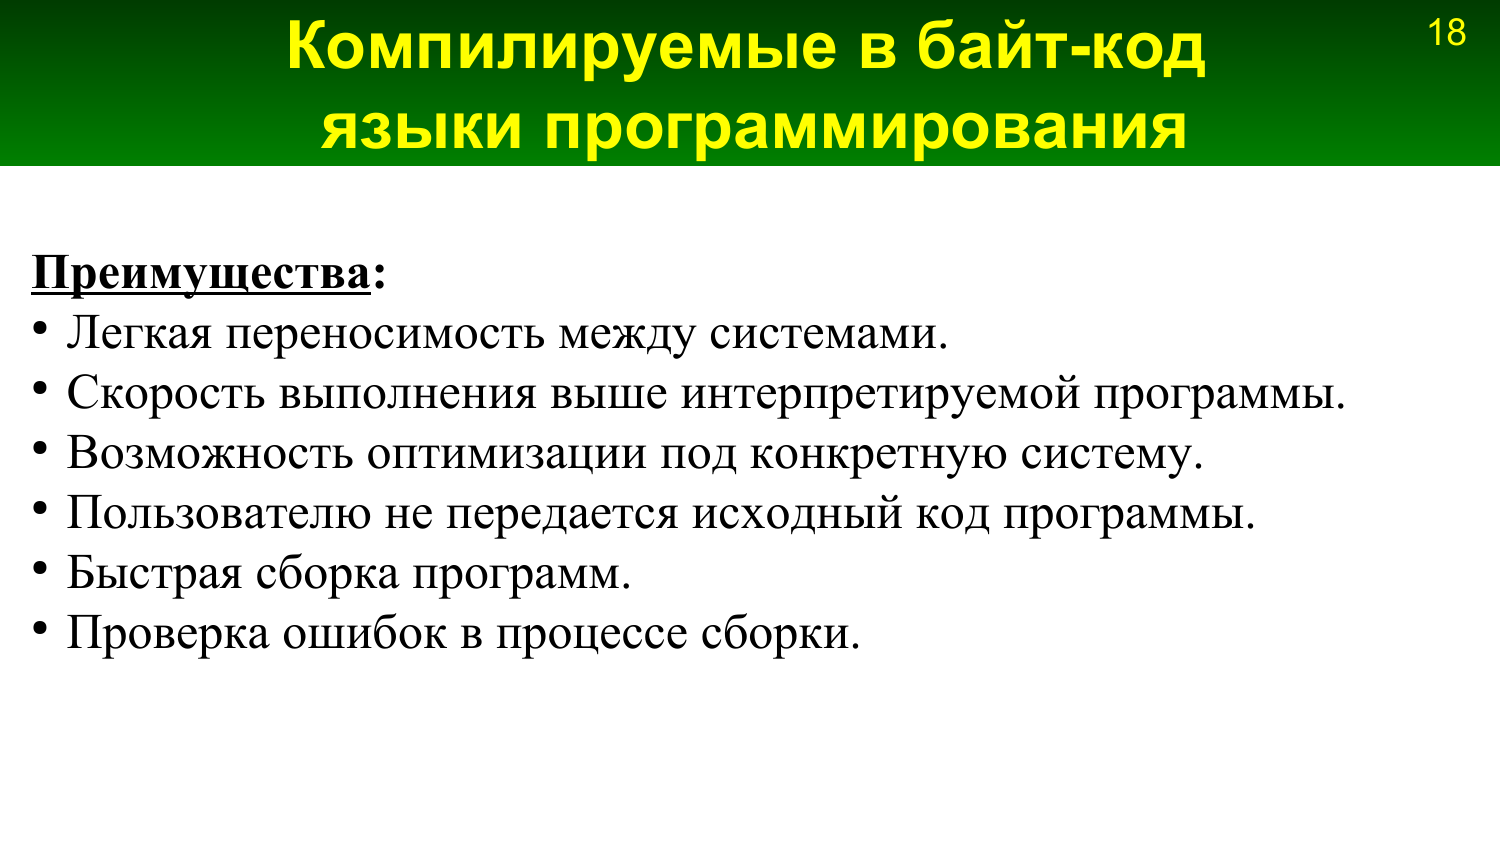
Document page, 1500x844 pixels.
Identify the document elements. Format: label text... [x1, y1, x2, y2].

text_box Преимущества: Легкая переносимость между системами. Скорость выполнения выше интерпретируемой программы. Возможность оптимизации под конкретную систему. Пользователю не передается исходный код программы. Быстрая сборка программ. Проверка ошибок в процессе сборки. [16, 231, 1478, 812]
title Компилируемые в байт-код языки программирования [23, 0, 1489, 170]
